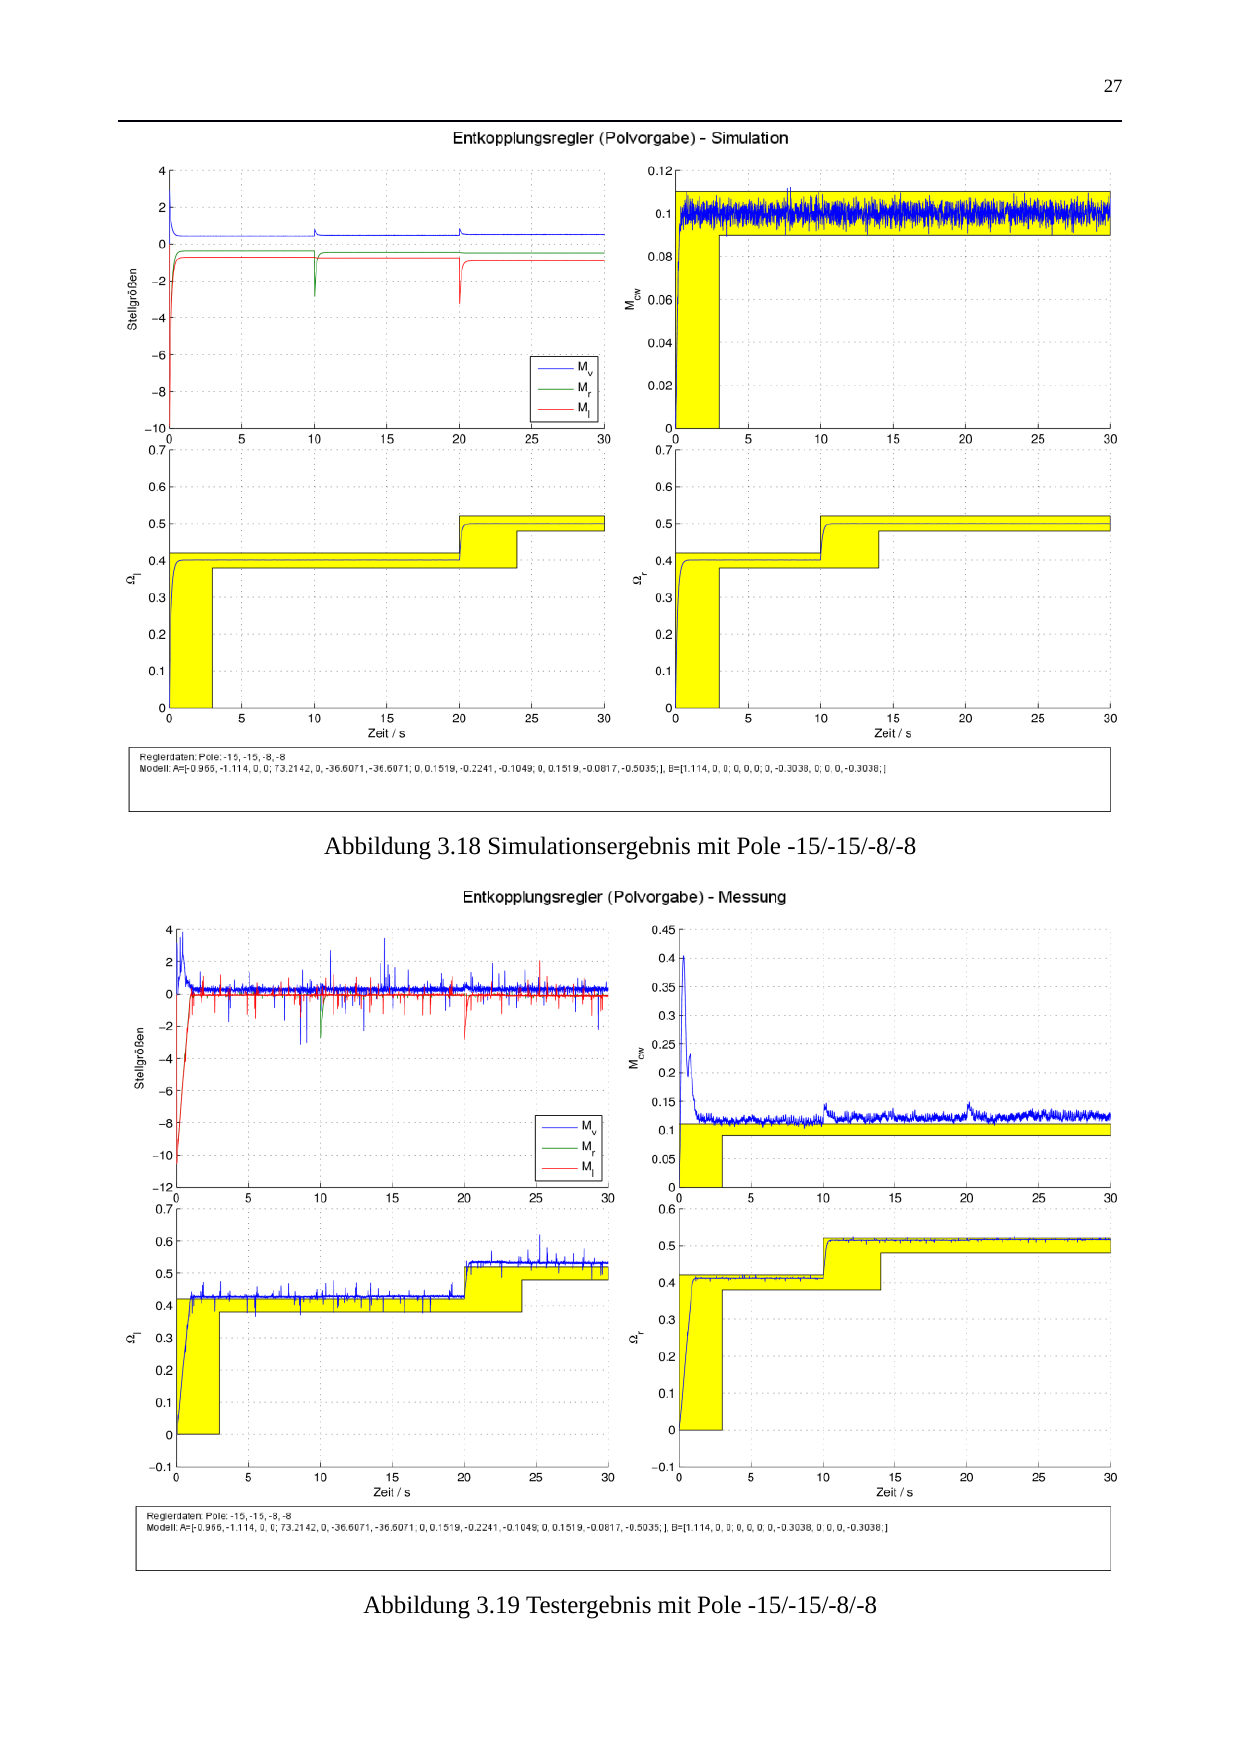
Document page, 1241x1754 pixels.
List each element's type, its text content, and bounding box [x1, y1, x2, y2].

text Abbildung 3.19 Testergebnis mit Pole -15/-15/-8/-8 [118, 1590, 1122, 1619]
text Abbildung 3.18 Simulationsergebnis mit Pole -15/-15/-8/-8 [118, 831, 1122, 860]
